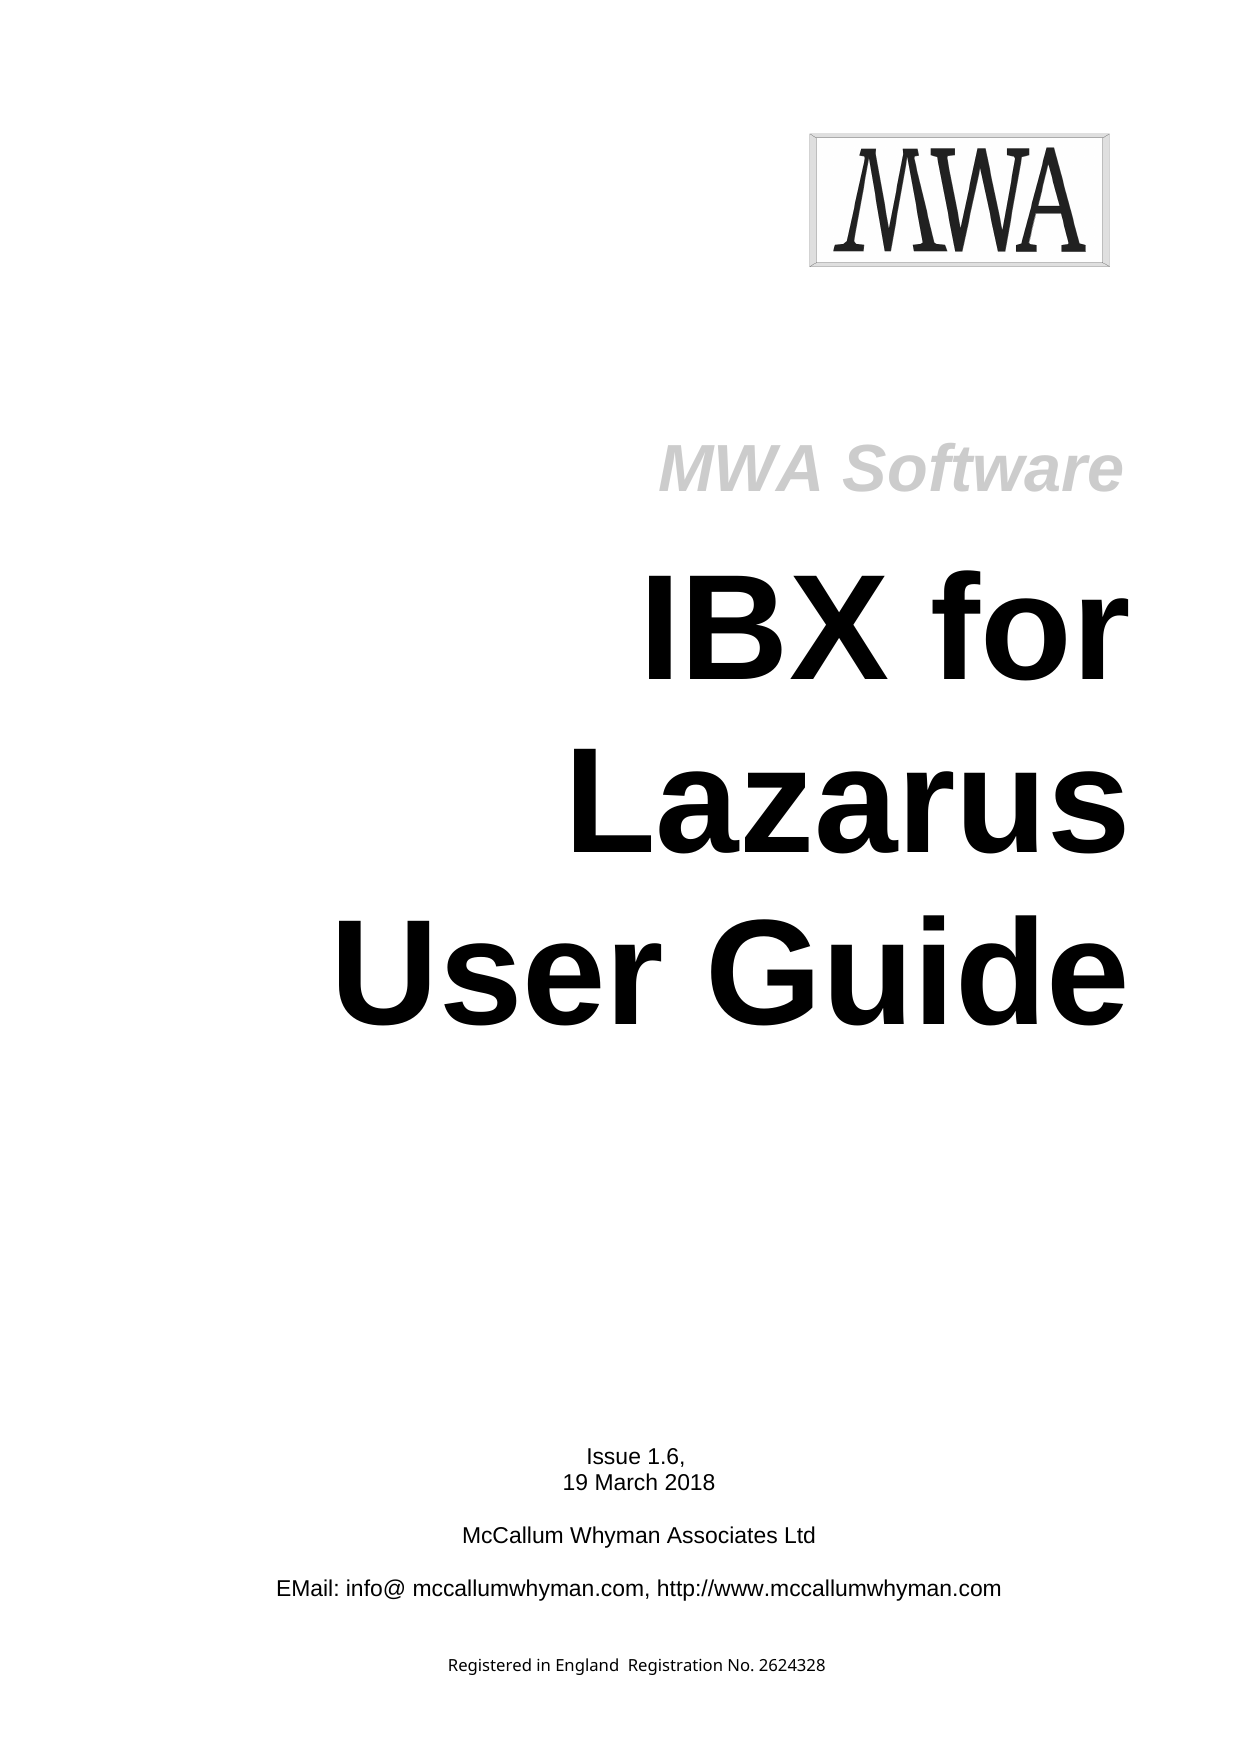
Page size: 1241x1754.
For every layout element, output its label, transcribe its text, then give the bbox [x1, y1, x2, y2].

text EMail: info@ mccallumwhyman.com, http://www.mccallumwhyman.com [150, 1574, 1128, 1601]
text Issue 1.6, [150, 1443, 1128, 1469]
text 19 March 2018 [150, 1469, 1128, 1496]
text IBX for Lazarus User Guide [155, 505, 1131, 1056]
text MWA Software [230, 429, 1131, 505]
text McCallum Whyman Associates Ltd [150, 1522, 1128, 1548]
